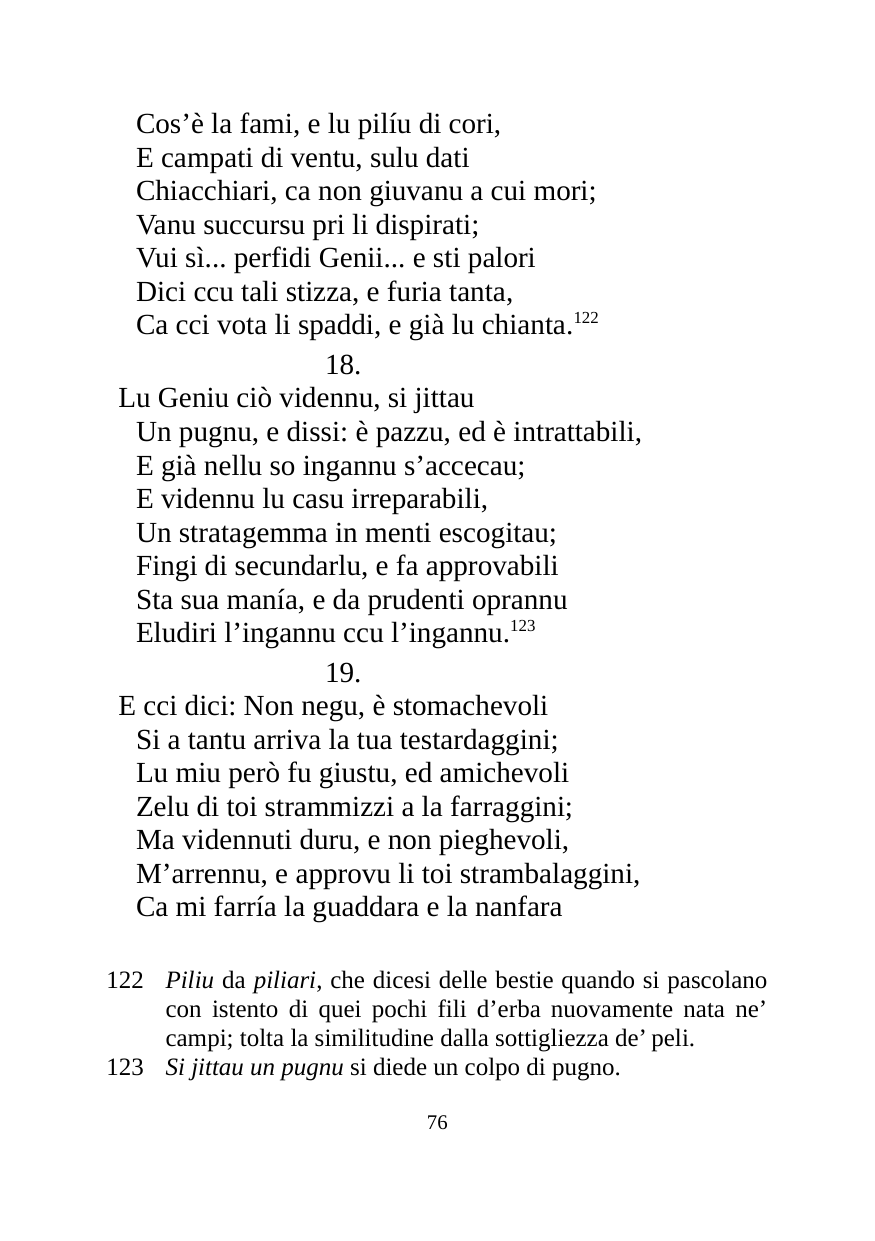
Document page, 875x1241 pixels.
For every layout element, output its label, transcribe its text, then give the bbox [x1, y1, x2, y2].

text 18. [325, 347, 768, 381]
text 19. [325, 655, 768, 688]
text Cos’è la fami, e lu pilíu di cori, E campati di ventu, sulu dati Chiacchiari, ca non giuvanu a cui mori; Vanu succursu pri li dispirati; Vui sì... perfidi Genii... e sti palori Dici ccu tali stizza, e furia tanta, Ca cci vota li spaddi, e già lu chianta. [118, 106, 768, 341]
text E cci dici: Non negu, è stomachevoli Si a tantu arriva la tua testardaggini; Lu miu però fu giustu, ed amichevoli Zelu di toi strammizzi a la farraggini; Ma vidennuti duru, e non pieghevoli, M’arrennu, e approvu li toi strambalaggini, Ca mi farría la guaddara e la nanfara [118, 688, 768, 923]
text Piliu da piliari, che dicesi delle bestie quando si pascolano con istento di quei pochi fili d’erba nuovamente nata ne’ campi; tolta la similitudine dalla sottigliezza de’ peli. [106, 965, 768, 1052]
text Si jittau un pugnu si diede un colpo di pugno. [106, 1052, 768, 1080]
text Lu Geniu ciò vidennu, si jittau Un pugnu, e dissi: è pazzu, ed è intrattabili, E già nellu so ingannu s’accecau; E vidennu lu casu irreparabili, Un stratagemma in menti escogitau; Fingi di secundarlu, e fa approvabili Sta sua manía, e da prudenti oprannu Eludiri l’ingannu ccu l’ingannu. [118, 381, 768, 649]
